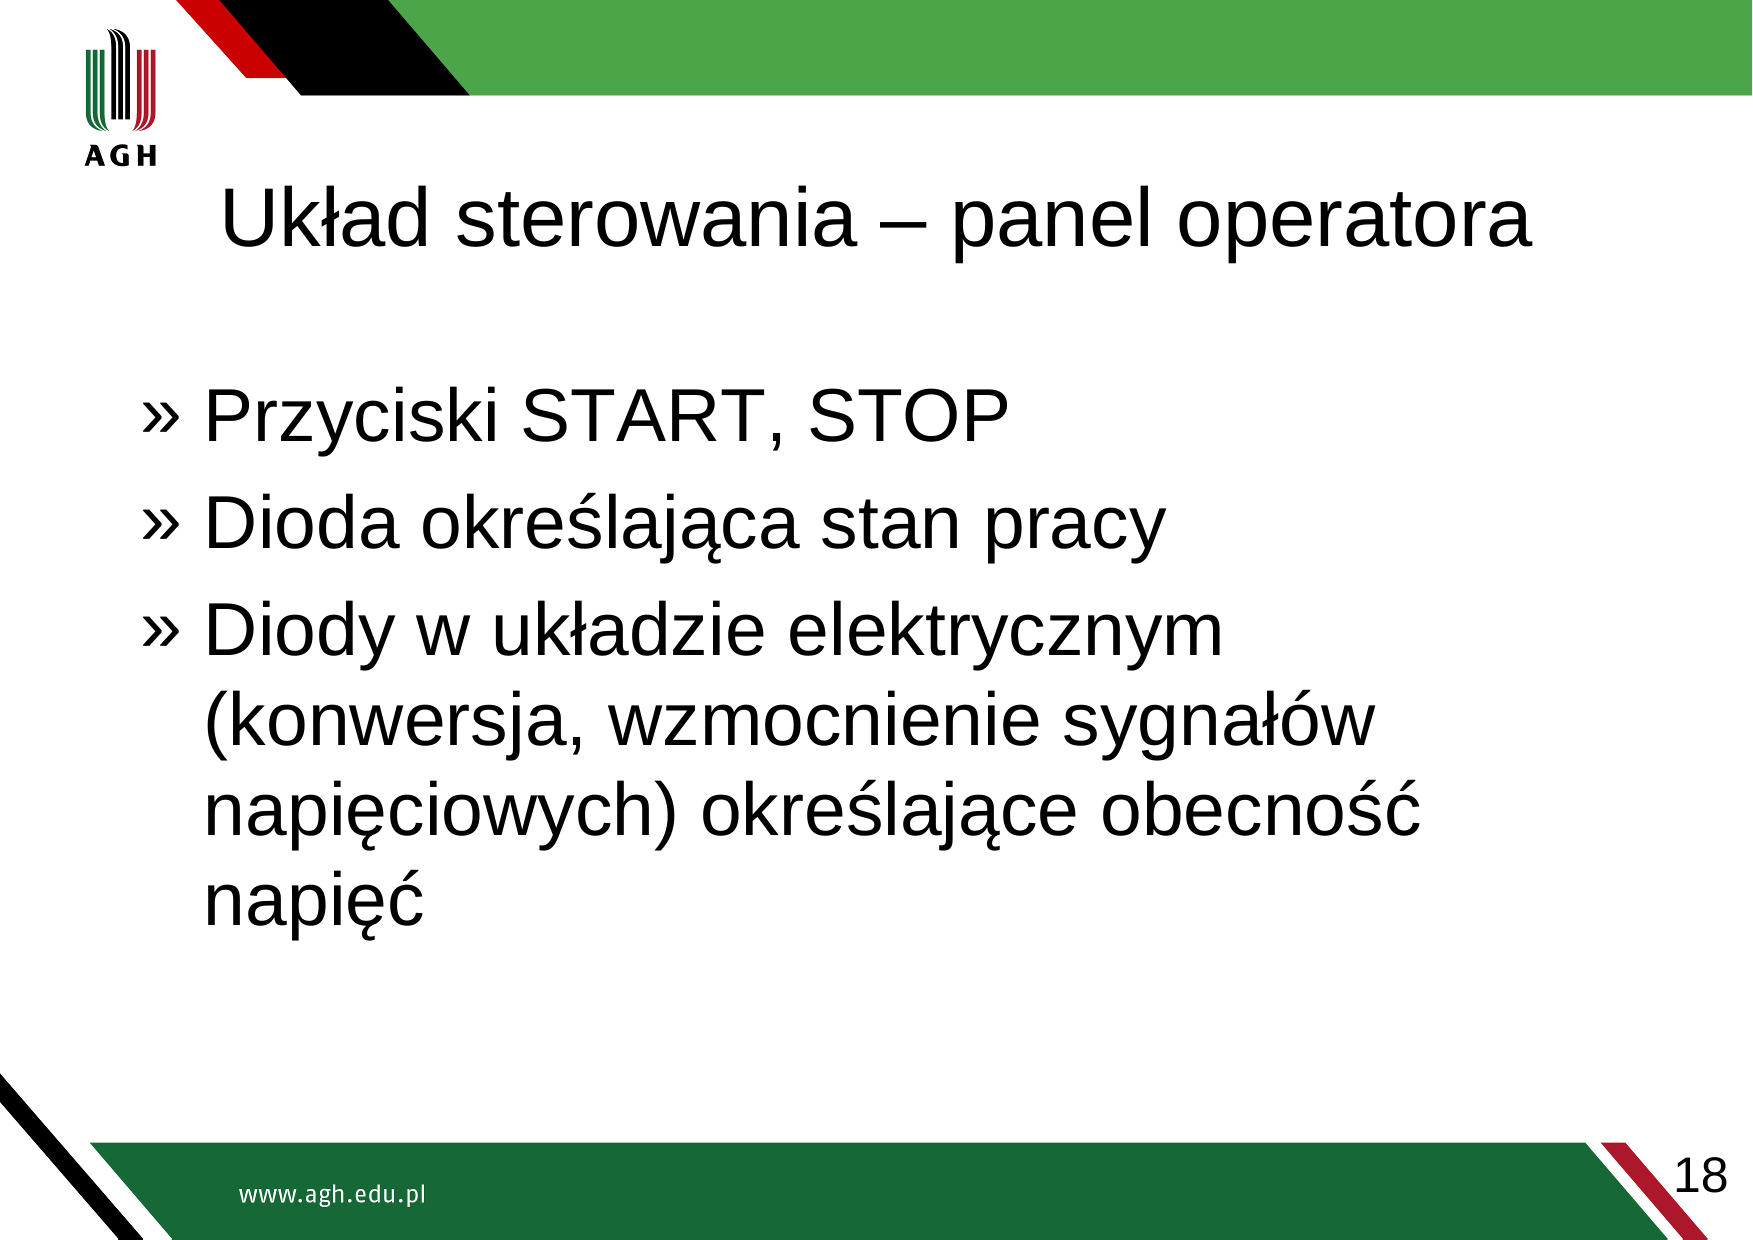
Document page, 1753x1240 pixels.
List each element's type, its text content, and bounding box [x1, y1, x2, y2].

title Układ sterowania – panel operatora [131, 110, 1622, 317]
list Przyciski START, STOP Dioda określająca stan pracy Diody w układzie elektrycznym (konwersja, wzmocnienie sygnałów napięciowych) określające obecność napięć [131, 358, 1622, 1103]
picture [0, 0, 1753, 1240]
